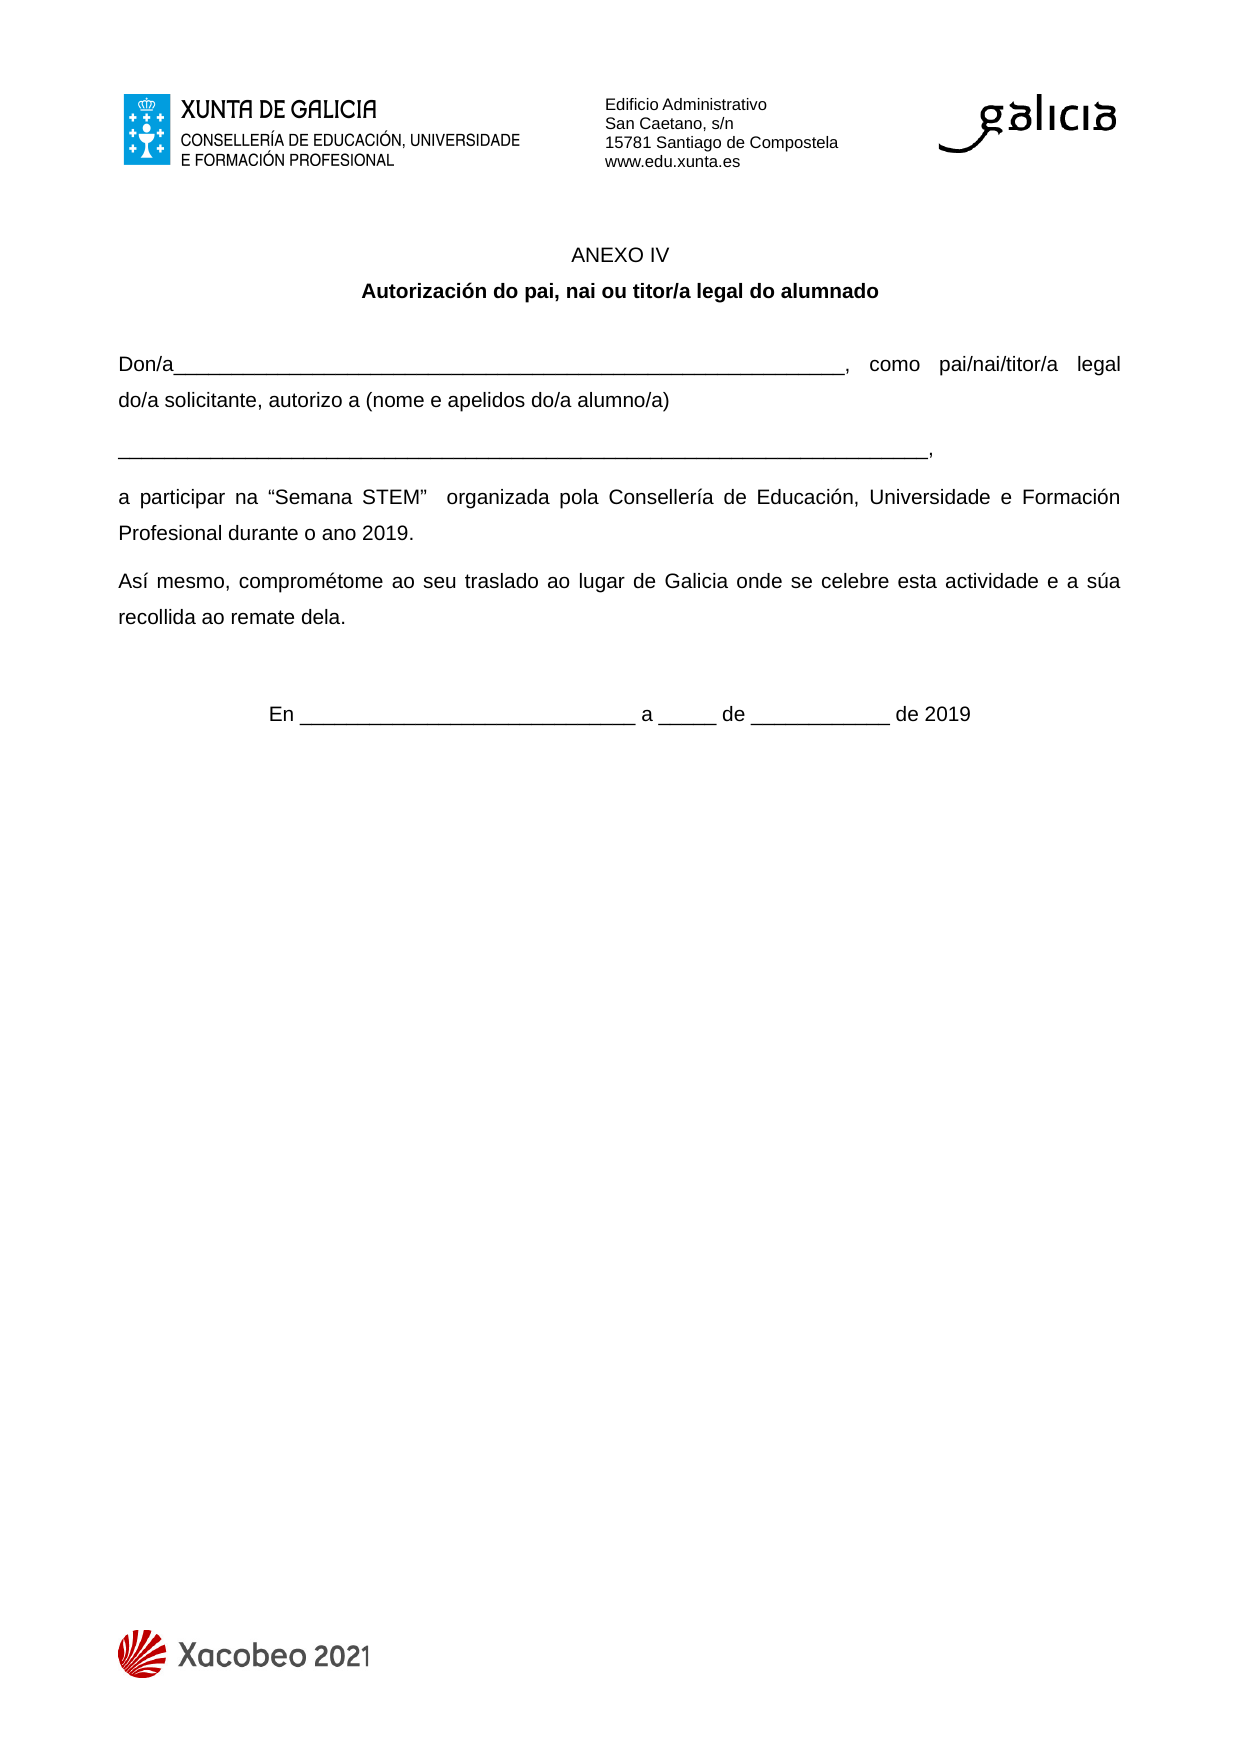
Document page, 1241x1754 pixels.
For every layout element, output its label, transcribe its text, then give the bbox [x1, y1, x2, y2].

text ______________________________________________________________________, [118, 436, 1122, 460]
picture [157, 145, 163, 152]
picture [144, 114, 150, 121]
picture [140, 124, 154, 157]
picture [118, 1630, 369, 1678]
text Así mesmo, comprométome ao seu traslado ao lugar de Galicia onde se celebre esta actividade e a súa recollida ao remate dela. [118, 569, 1122, 629]
picture [157, 114, 163, 121]
picture [938, 94, 1116, 153]
text a participar na “Semana STEM” organizada pola Consellería de Educación, Universidade e Formación Profesional durante o ano 2019. [118, 484, 1122, 544]
text En _____________________________ a _____ de ____________ de 2019 [118, 702, 1122, 726]
picture [130, 145, 136, 152]
text Autorización do pai, nai ou titor/a legal do alumnado [118, 279, 1122, 303]
text ANEXO IV [118, 242, 1122, 266]
picture [123, 94, 520, 166]
text Don/a__________________________________________________________, como pai/nai/titor/a legal do/a solicitante, autorizo a (nome e apelidos do/a alumno/a) [118, 352, 1122, 412]
picture [130, 114, 136, 121]
